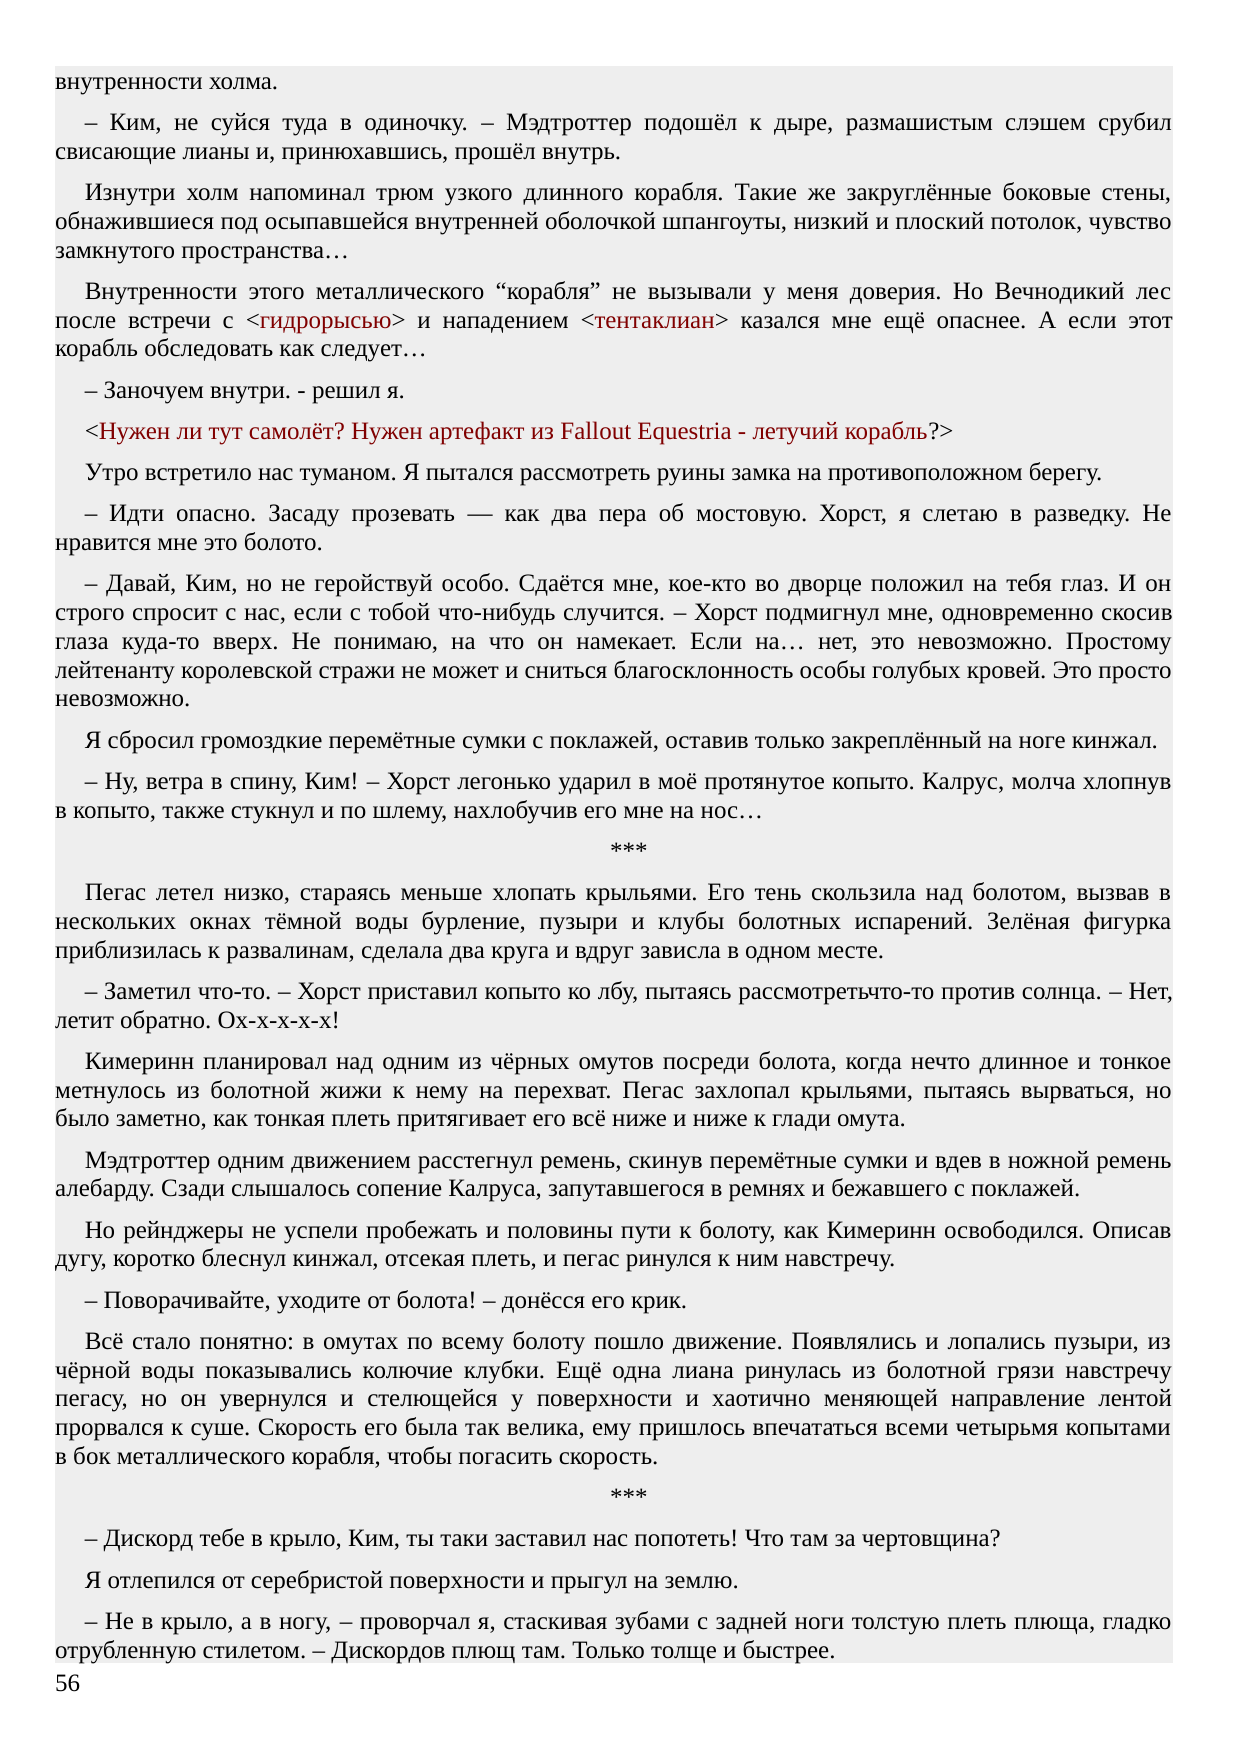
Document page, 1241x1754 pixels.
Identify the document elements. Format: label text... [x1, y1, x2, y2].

text – Давай, Ким, но не геройствуй особо. Сдаётся мне, кое-кто во дворце положил на тебя глаз. И он строго спросит с нас, если с тобой что-нибудь случится. – Хорст подмигнул мне, одновременно скосив глаза куда-то вверх. Не понимаю, на что он намекает. Если на… нет, это невозможно. Простому лейтенанту королевской стражи не может и сниться благосклонность особы голубых кровей. Это просто невозможно. [55, 568, 1173, 712]
text Кимеринн планировал над одним из чёрных омутов посреди болота, когда нечто длинное и тонкое метнулось из болотной жижи к нему на перехват. Пегас захлопал крыльями, пытаясь вырваться, но было заметно, как тонкая плеть притягивает его всё ниже и ниже к глади омута. [55, 1046, 1173, 1132]
text Я сбросил громоздкие перемётные сумки с поклажей, оставив только закреплённый на ноге кинжал. [55, 725, 1173, 753]
text – Заночуем внутри. - решил я. [55, 375, 1173, 403]
text – Не в крыло, а в ногу, – проворчал я, стаскивая зубами с задней ноги толстую плеть плюща, гладко отрубленную стилетом. – Дискордов плющ там. Только толще и быстрее. [55, 1606, 1173, 1663]
text *** [55, 1482, 1173, 1511]
text внутренности холма. [55, 66, 1173, 95]
text Я отлепился от серебристой поверхности и прыгул на землю. [55, 1565, 1173, 1593]
text – Ну, ветра в спину, Ким! – Хорст легонько ударил в моё протянутое копыто. Калрус, молча хлопнув в копыто, также стукнул и по шлему, нахлобучив его мне на нос… [55, 766, 1173, 823]
text Внутренности этого металлического “корабля” не вызывали у меня доверия. Но Вечнодикий лес после встречи с <гидрорысью> и нападением <тентаклиан> казался мне ещё опаснее. А если этот корабль обследовать как следует… [55, 276, 1173, 362]
text – Заметил что-то. – Хорст приставил копыто ко лбу, пытаясь рассмотретьчто-то против солнца. – Нет, летит обратно. Ох-х-х-х-х! [55, 976, 1173, 1033]
text Пегас летел низко, стараясь меньше хлопать крыльями. Его тень скользила над болотом, вызвав в нескольких окнах тёмной воды бурление, пузыри и клубы болотных испарений. Зелёная фигурка приблизилась к развалинам, сделала два круга и вдруг зависла в одном месте. [55, 877, 1173, 963]
text Всё стало понятно: в омутах по всему болоту пошло движение. Появлялись и лопались пузыри, из чёрной воды показывались колючие клубки. Ещё одна лиана ринулась из болотной грязи навстречу пегасу, но он увернулся и стелющейся у поверхности и хаотично меняющей направление лентой прорвался к суше. Скорость его была так велика, ему пришлось впечататься всеми четырьмя копытами в бок металлического корабля, чтобы погасить скорость. [55, 1326, 1173, 1470]
text *** [55, 836, 1173, 865]
text – Идти опасно. Засаду прозевать — как два пера об мостовую. Хорст, я слетаю в разведку. Не нравится мне это болото. [55, 498, 1173, 556]
text – Поворачивайте, уходите от болота! – донёсся его крик. [55, 1285, 1173, 1313]
text <Нужен ли тут самолёт? Нужен артефакт из Fallout Equestria - летучий корабль?> [55, 416, 1173, 445]
text Мэдтроттер одним движением расстегнул ремень, скинув перемётные сумки и вдев в ножной ремень алебарду. Сзади слышалось сопение Калруса, запутавшегося в ремнях и бежавшего с поклажей. [55, 1145, 1173, 1202]
text – Ким, не суйся туда в одиночку. – Мэдтроттер подошёл к дыре, размашистым слэшем срубил свисающие лианы и, принюхавшись, прошёл внутрь. [55, 107, 1173, 165]
text Но рейнджеры не успели пробежать и половины пути к болоту, как Кимеринн освободился. Описав дугу, коротко блеснул кинжал, отсекая плеть, и пегас ринулся к ним навстречу. [55, 1215, 1173, 1272]
text Утро встретило нас туманом. Я пытался рассмотреть руины замка на противоположном берегу. [55, 457, 1173, 486]
text Изнутри холм напоминал трюм узкого длинного корабля. Такие же закруглённые боковые стены, обнажившиеся под осыпавшейся внутренней оболочкой шпангоуты, низкий и плоский потолок, чувство замкнутого пространства… [55, 177, 1173, 263]
text – Дискорд тебе в крыло, Ким, ты таки заставил нас попотеть! Что там за чертовщина? [55, 1523, 1173, 1552]
